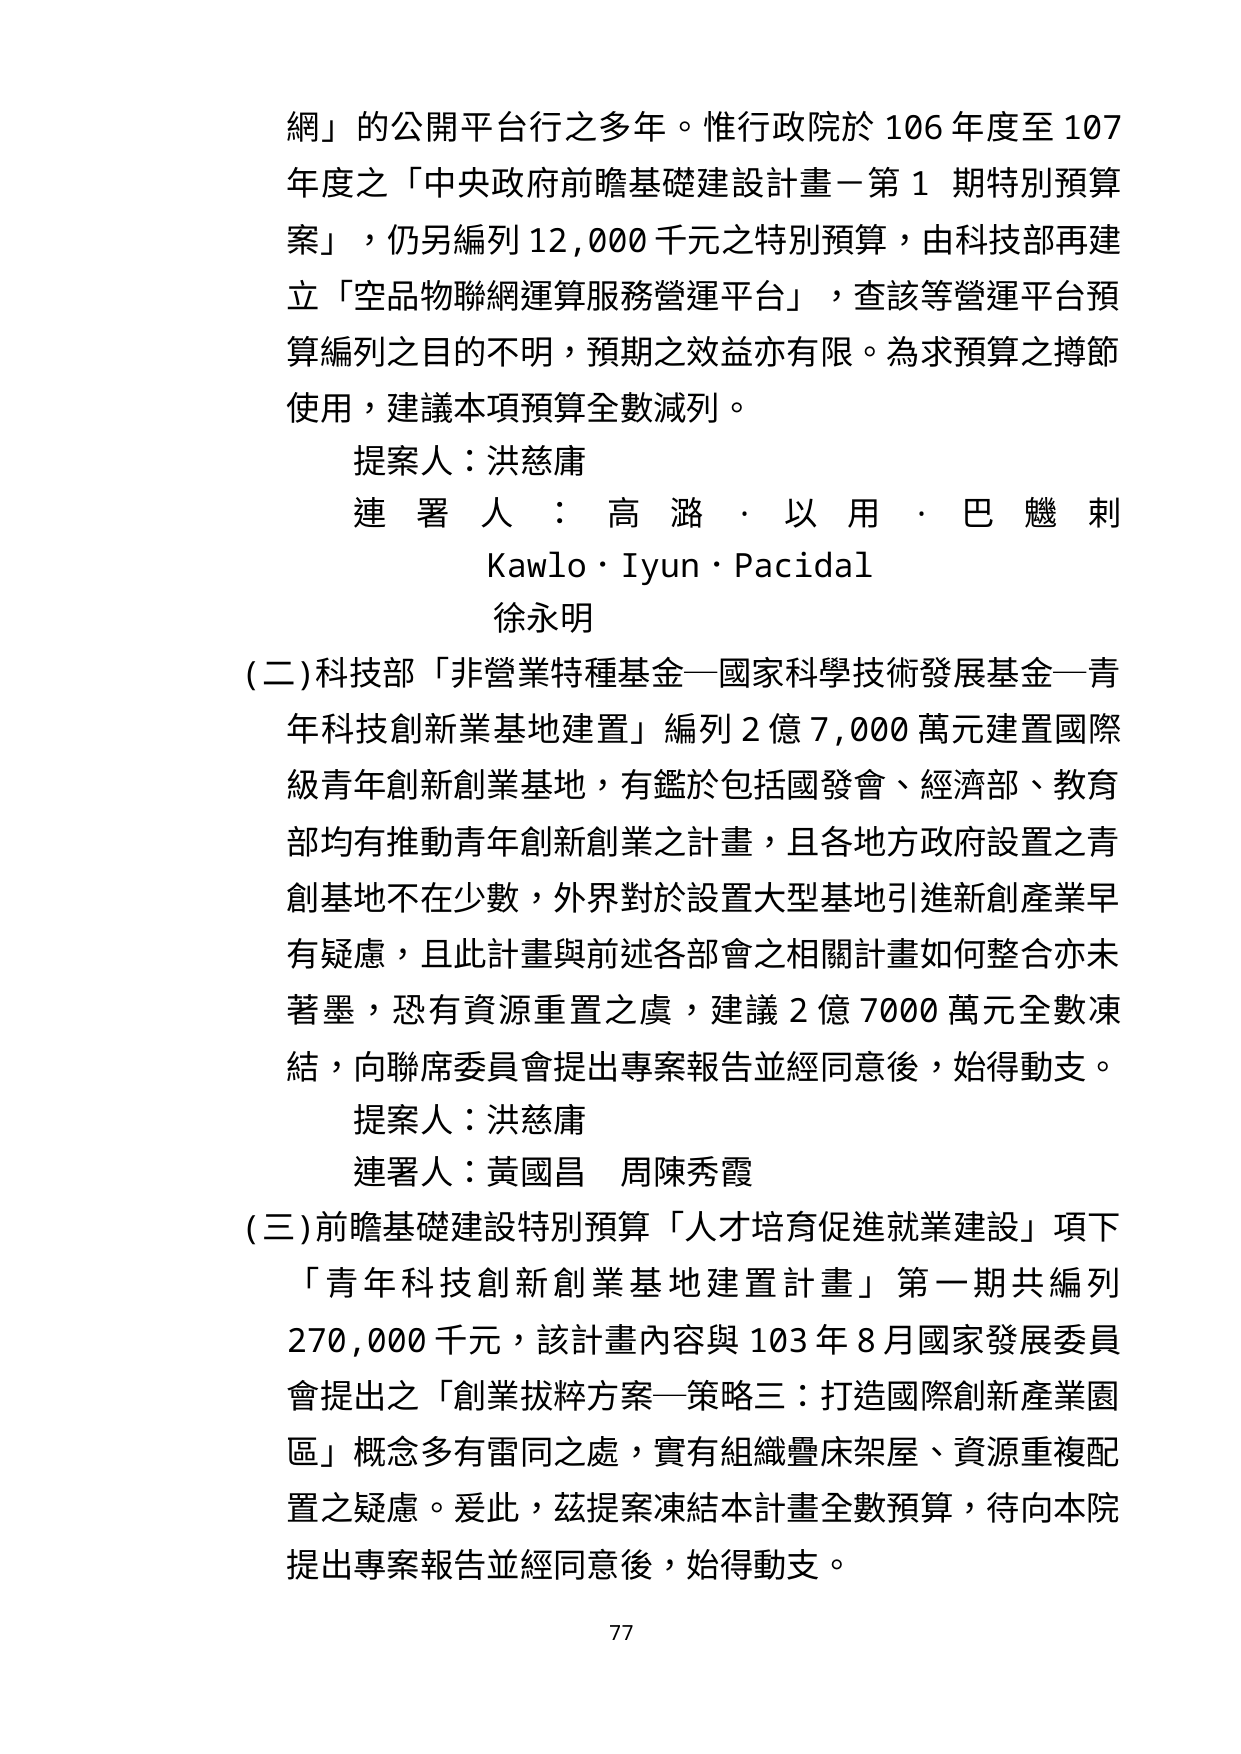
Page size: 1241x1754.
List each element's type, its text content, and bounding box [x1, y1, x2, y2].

text 連署人：黃國昌 周陳秀霞 [353, 1142, 1122, 1194]
text (三)前瞻基礎建設特別預算「人才培育促進就業建設」項下「青年科技創新創業基地建置計畫」第一期共編列270,000千元，該計畫內容與103年8月國家發展委員會提出之「創業拔粹方案─策略三：打造國際創新產業園區」概念多有雷同之處，實有組織疊床架屋、資源重複配置之疑慮。爰此，茲提案凍結本計畫全數預算，待向本院提出專案報告並經同意後，始得動支。 [120, 1194, 1122, 1588]
text 連署人：高潞·以用·巴魕剌 Kawlo．Iyun．Pacidal [353, 484, 1122, 588]
text 徐永明 [493, 588, 1122, 640]
text 提案人：洪慈庸 [353, 1090, 1122, 1142]
text 網」的公開平台行之多年。惟行政院於106年度至107年度之「中央政府前瞻基礎建設計畫－第1 期特別預算案」，仍另編列12,000千元之特別預算，由科技部再建立「空品物聯網運算服務營運平台」，查該等營運平台預算編列之目的不明，預期之效益亦有限。為求預算之撙節使用，建議本項預算全數減列。 [120, 94, 1122, 432]
text (二)科技部「非營業特種基金─國家科學技術發展基金─青年科技創新業基地建置」編列2億7,000萬元建置國際級青年創新創業基地，有鑑於包括國發會、經濟部、教育部均有推動青年創新創業之計畫，且各地方政府設置之青創基地不在少數，外界對於設置大型基地引進新創產業早有疑慮，且此計畫與前述各部會之相關計畫如何整合亦未著墨，恐有資源重置之虞，建議2億7000萬元全數凍結，向聯席委員會提出專案報告並經同意後，始得動支。 [120, 640, 1122, 1090]
text 提案人：洪慈庸 [353, 432, 1122, 484]
